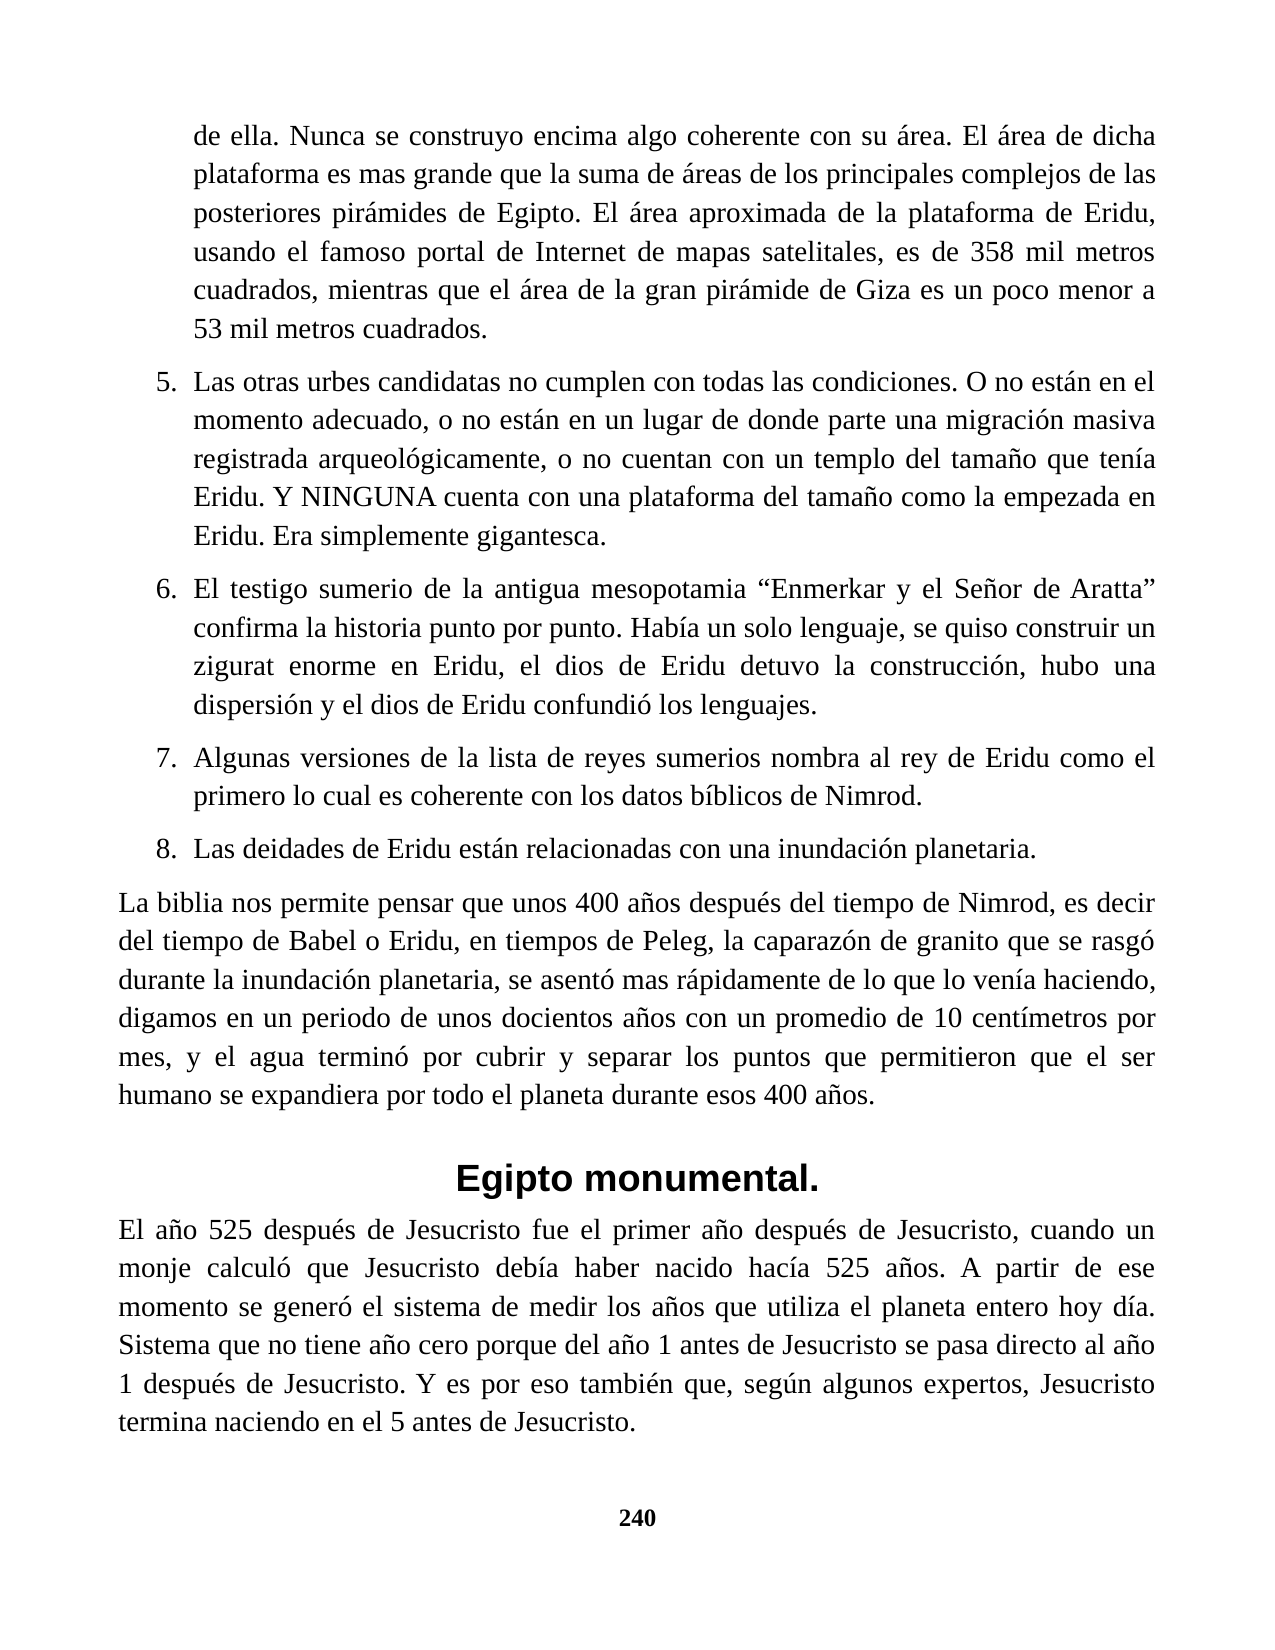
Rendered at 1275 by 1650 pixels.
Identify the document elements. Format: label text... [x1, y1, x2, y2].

text El año 525 después de Jesucristo fue el primer año después de Jesucristo, cuando un monje calculó que Jesucristo debía haber nacido hacía 525 años. A partir de ese momento se generó el sistema de medir los años que utiliza el planeta entero hoy día. Sistema que no tiene año cero porque del año 1 antes de Jesucristo se pasa directo al año 1 después de Jesucristo. Y es por eso también que, según algunos expertos, Jesucristo termina naciendo en el 5 antes de Jesucristo. [118, 1212, 1157, 1438]
list Las otras urbes candidatas no cumplen con todas las condiciones. O no están en el momento adecuado, o no están en un lugar de donde parte una migración masiva registrada arqueológicamente, o no cuentan con un templo del tamaño que tenía Eridu. Y NINGUNA cuenta con una plataforma del tamaño como la empezada en Eridu. Era simplemente gigantesca. [156, 364, 1157, 552]
list El testigo sumerio de la antigua mesopotamia “Enmerkar y el Señor de Aratta” confirma la historia punto por punto. Había un solo lenguaje, se quiso construir un zigurat enorme en Eridu, el dios de Eridu detuvo la construcción, hubo una dispersión y el dios de Eridu confundió los lenguajes. [156, 571, 1157, 720]
text La biblia nos permite pensar que unos 400 años después del tiempo de Nimrod, es decir del tiempo de Babel o Eridu, en tiempos de Peleg, la caparazón de granito que se rasgó durante la inundación planetaria, se asentó mas rápidamente de lo que lo venía haciendo, digamos en un periodo de unos docientos años con un promedio de 10 centímetros por mes, y el agua terminó por cubrir y separar los puntos que permitieron que el ser humano se expandiera por todo el planeta durante esos 400 años. [118, 885, 1157, 1111]
list de ella. Nunca se construyo encima algo coherente con su área. El área de dicha plataforma es mas grande que la suma de áreas de los principales complejos de las posteriores pirámides de Egipto. El área aproximada de la plataforma de Eridu, usando el famoso portal de Internet de mapas satelitales, es de 358 mil metros cuadrados, mientras que el área de la gran pirámide de Giza es un poco menor a 53 mil metros cuadrados. [156, 118, 1157, 344]
subtitle Egipto monumental. [118, 1156, 1157, 1199]
list Algunas versiones de la lista de reyes sumerios nombra al rey de Eridu como el primero lo cual es coherente con los datos bíblicos de Nimrod. [156, 740, 1157, 812]
list Las deidades de Eridu están relacionadas con una inundación planetaria. [156, 832, 1157, 865]
